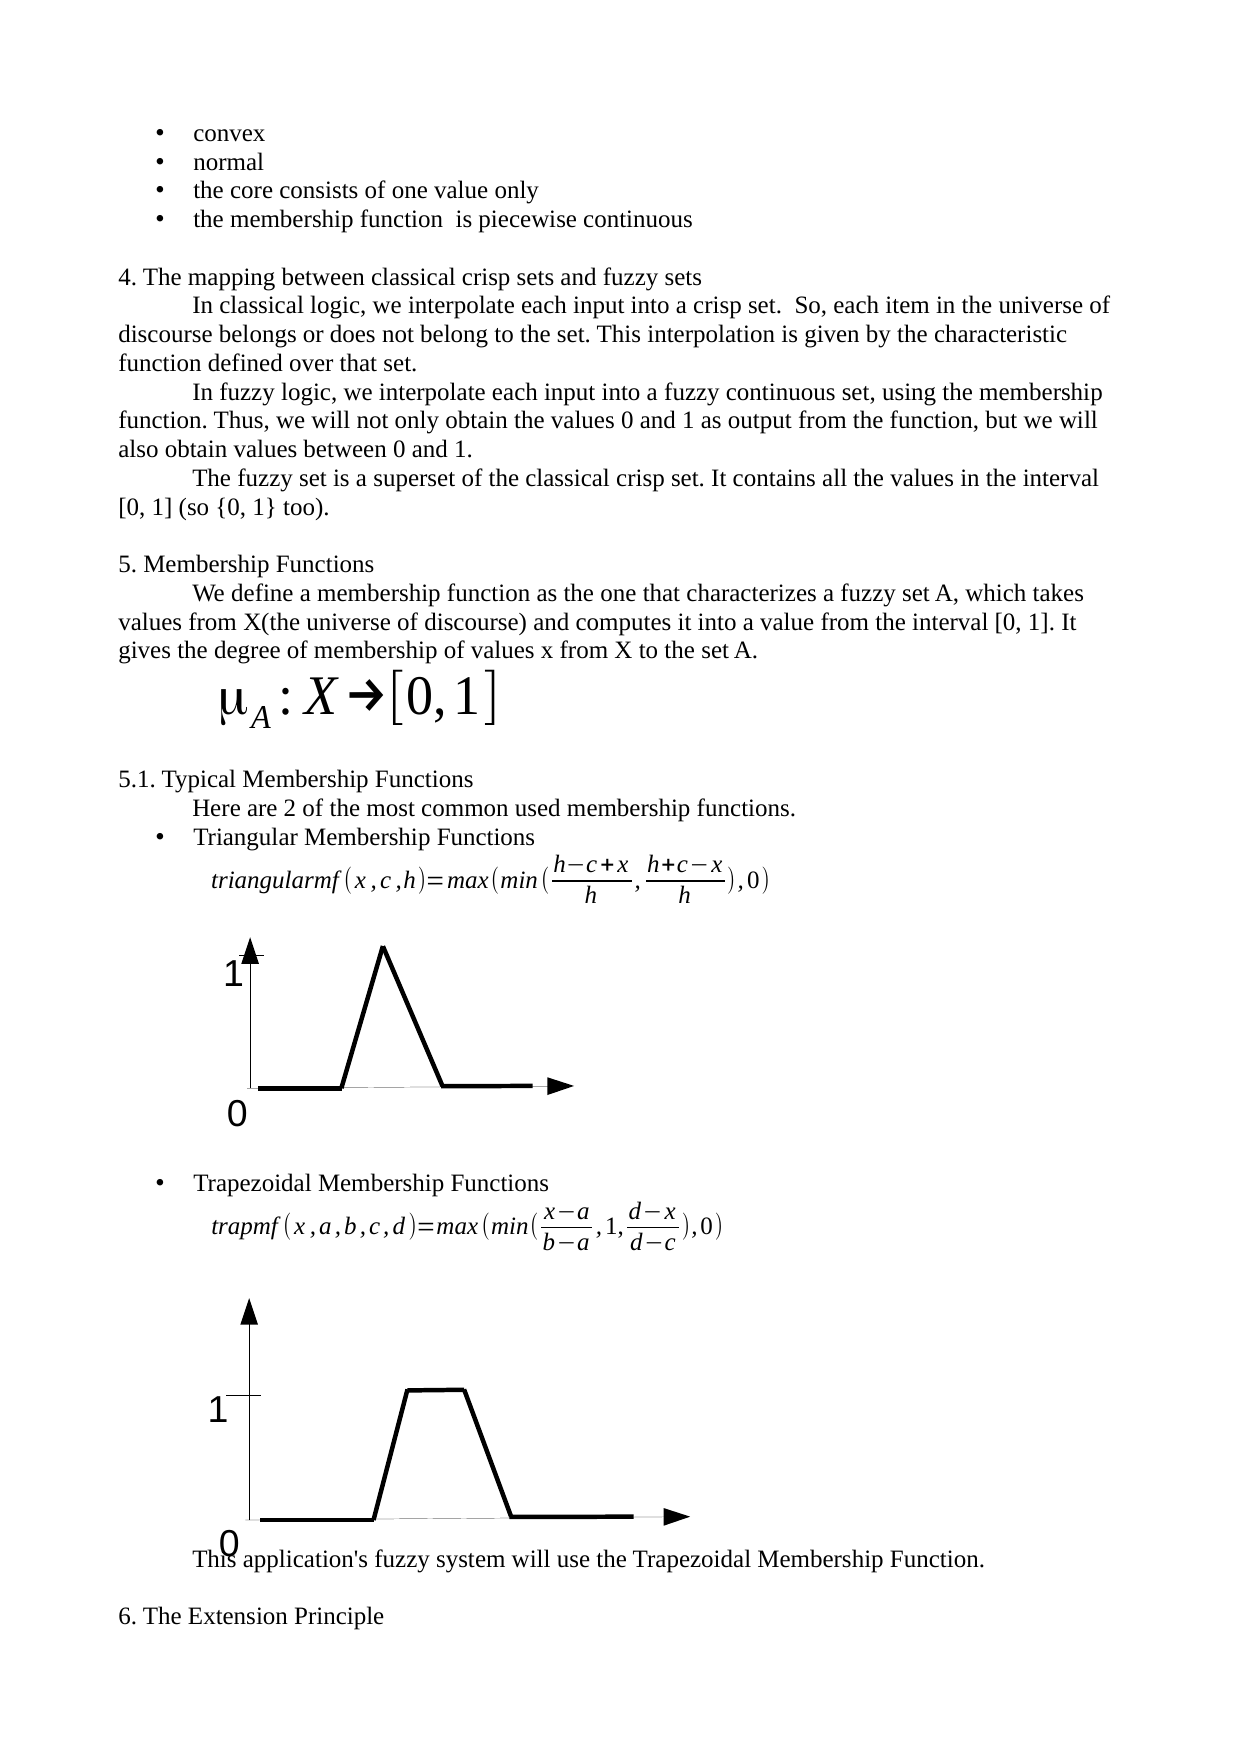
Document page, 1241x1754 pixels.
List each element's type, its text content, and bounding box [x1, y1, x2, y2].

list convex [156, 118, 1122, 147]
text We define a membership function as the one that characterizes a fuzzy set A, which takes values from X(the universe of discourse) and computes it into a value from the interval [0, 1]. It gives the degree of membership of values x from X to the set A. [118, 578, 1122, 664]
text 6. The Extension Principle [118, 1601, 1122, 1630]
text 5.1. Typical Membership Functions [118, 764, 1122, 793]
list the membership function is piecewise continuous [156, 204, 1122, 233]
list the core consists of one value only [156, 176, 1122, 204]
text In fuzzy logic, we interpolate each input into a fuzzy continuous set, using the membership function. Thus, we will not only obtain the values 0 and 1 as output from the function, but we will also obtain values between 0 and 1. [118, 377, 1122, 463]
list Triangular Membership Functions [156, 822, 1122, 851]
list normal [156, 147, 1122, 176]
text This application's fuzzy system will use the Trapezoidal Membership Function. [118, 1544, 1122, 1573]
text The fuzzy set is a superset of the classical crisp set. It contains all the values in the interval [0, 1] (so {0, 1} too). [118, 463, 1122, 521]
text Here are 2 of the most common used membership functions. [118, 793, 1122, 822]
text In classical logic, we interpolate each input into a crisp set. So, each item in the universe of discourse belongs or does not belong to the set. This interpolation is given by the characteristic function defined over that set. [118, 291, 1122, 377]
text 5. Membership Functions [118, 549, 1122, 578]
text 4. The mapping between classical crisp sets and fuzzy sets [118, 262, 1122, 291]
list Trapezoidal Membership Functions [156, 1168, 1122, 1197]
